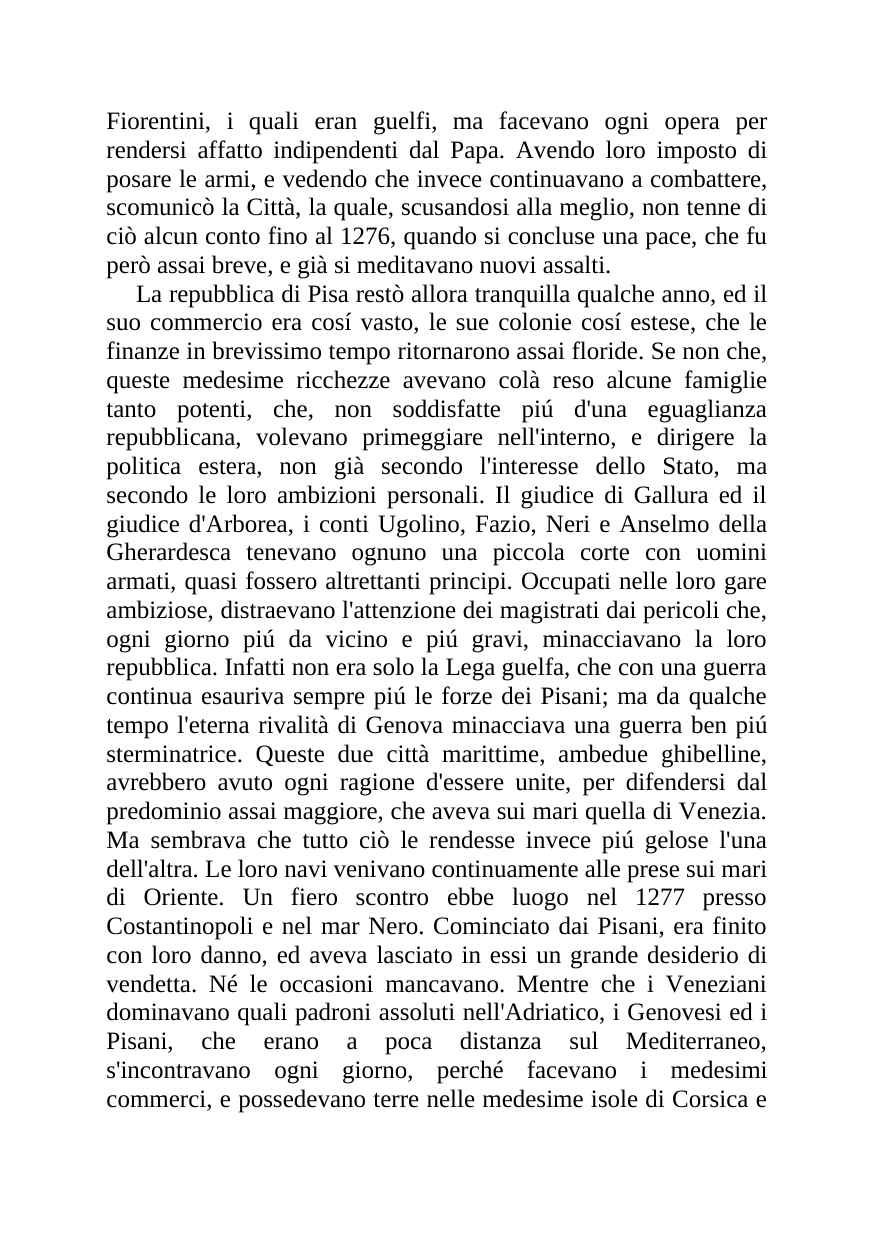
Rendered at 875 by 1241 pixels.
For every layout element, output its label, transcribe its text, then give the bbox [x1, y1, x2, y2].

text Fiorentini, i quali eran guelfi, ma facevano ogni opera per rendersi affatto indipendenti dal Papa. Avendo loro imposto di posare le armi, e vedendo che invece continuavano a combattere, scomunicò la Città, la quale, scusandosi alla meglio, non tenne di ciò alcun conto fino al 1276, quando si concluse una pace, che fu però assai breve, e già si meditavano nuovi assalti. [106, 106, 768, 279]
text La repubblica di Pisa restò allora tranquilla qualche anno, ed il suo commercio era cosí vasto, le sue colonie cosí estese, che le finanze in brevissimo tempo ritornarono assai floride. Se non che, queste medesime ricchezze avevano colà reso alcune famiglie tanto potenti, che, non soddisfatte piú d'una eguaglianza repubblicana, volevano primeggiare nell'interno, e dirigere la politica estera, non già secondo l'interesse dello Stato, ma secondo le loro ambizioni personali. Il giudice di Gallura ed il giudice d'Arborea, i conti Ugolino, Fazio, Neri e Anselmo della Gherardesca tenevano ognuno una piccola corte con uomini armati, quasi fossero altrettanti principi. Occupati nelle loro gare ambiziose, distraevano l'attenzione dei magistrati dai pericoli che, ogni giorno piú da vicino e piú gravi, minacciavano la loro repubblica. Infatti non era solo la Lega guelfa, che con una guerra continua esauriva sempre piú le forze dei Pisani; ma da qualche tempo l'eterna rivalità di Genova minacciava una guerra ben piú sterminatrice. Queste due città marittime, ambedue ghibelline, avrebbero avuto ogni ragione d'essere unite, per difendersi dal predominio assai maggiore, che aveva sui mari quella di Venezia. Ma sembrava che tutto ciò le rendesse invece piú gelose l'una dell'altra. Le loro navi venivano continuamente alle prese sui mari di Oriente. Un fiero scontro ebbe luogo nel 1277 presso Costantinopoli e nel mar Nero. Cominciato dai Pisani, era finito con loro danno, ed aveva lasciato in essi un grande desiderio di vendetta. Né le occasioni mancavano. Mentre che i Veneziani dominavano quali padroni assoluti nell'Adriatico, i Genovesi ed i Pisani, che erano a poca distanza sul Mediterraneo, s'incontravano ogni giorno, perché facevano i medesimi commerci, e possedevano terre nelle medesime isole di Corsica e [106, 279, 768, 1112]
